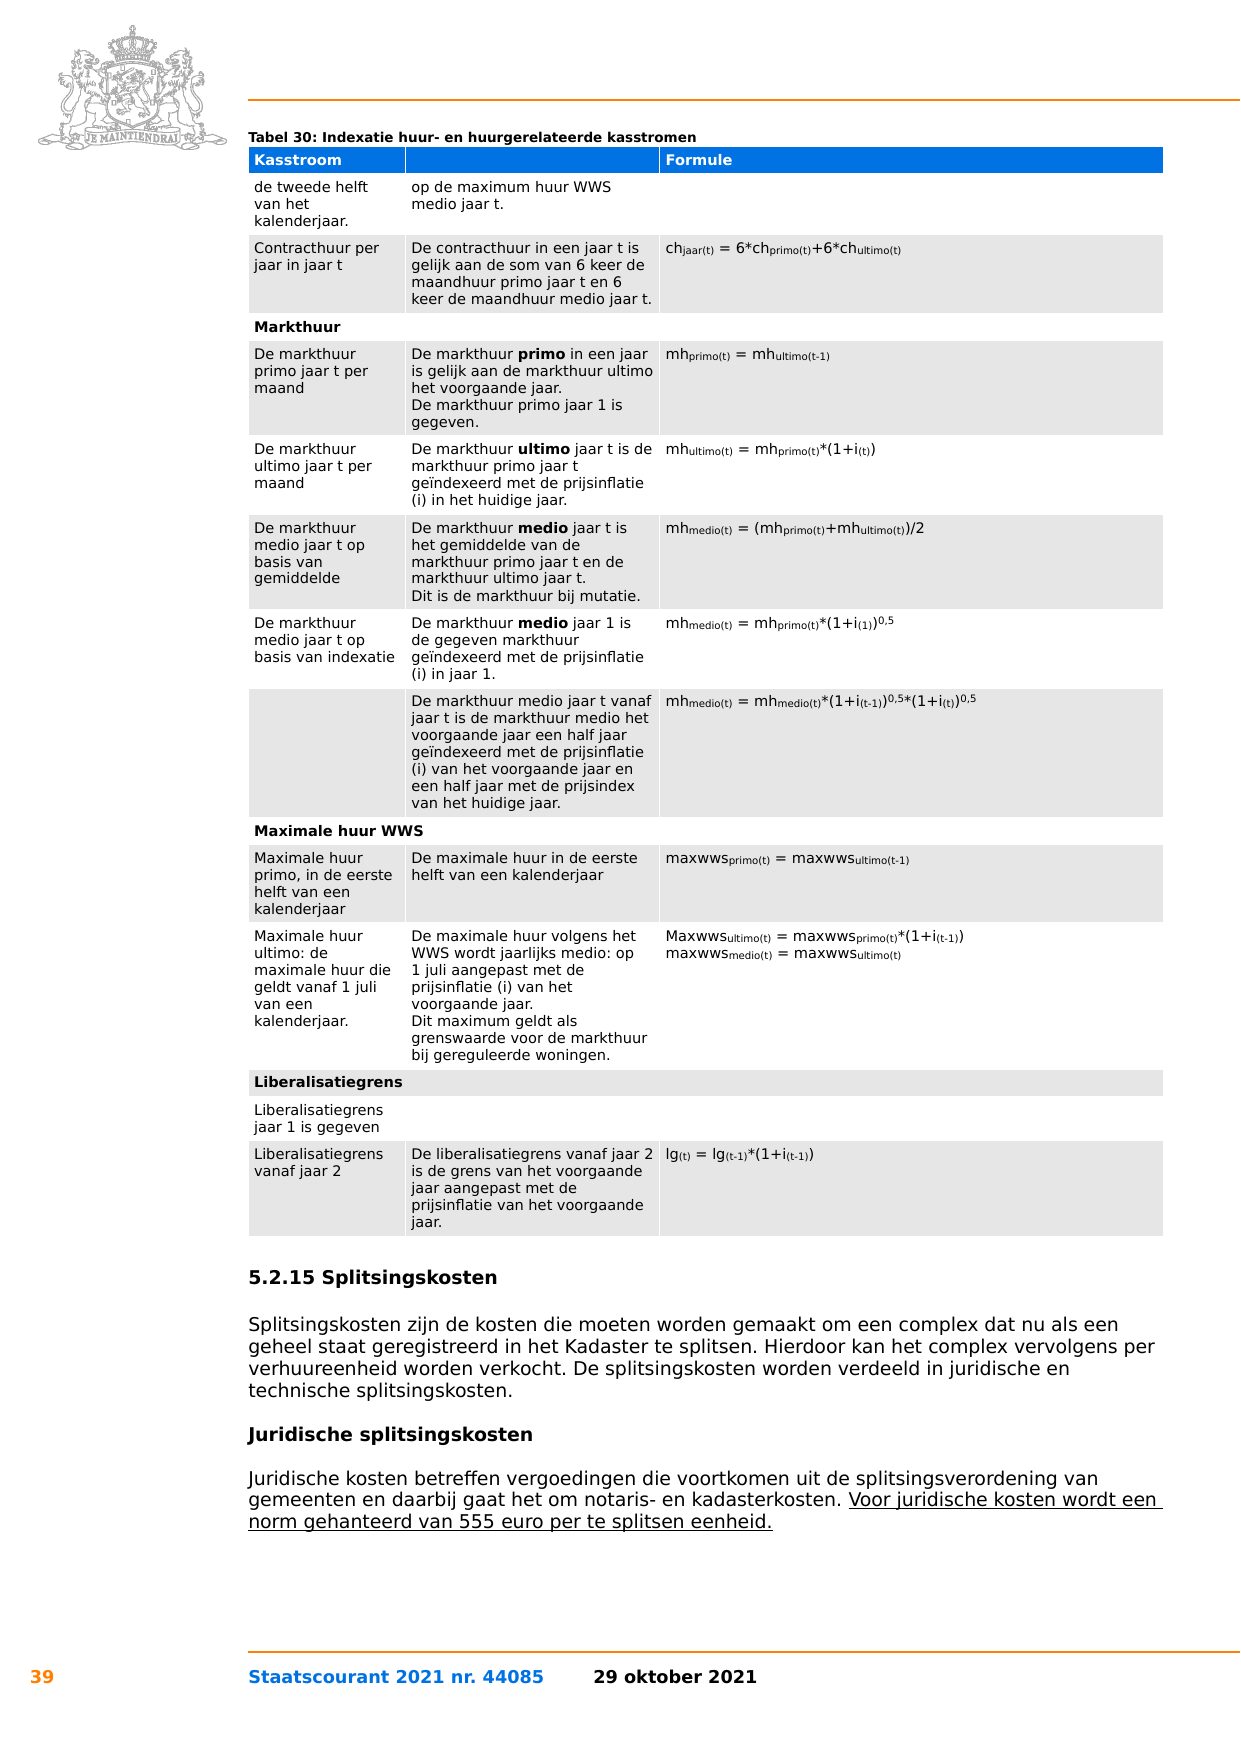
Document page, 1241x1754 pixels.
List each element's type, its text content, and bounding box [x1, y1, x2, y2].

table_cell De liberalisatiegrens vanaf jaar 2 is de grens van het voorgaande jaar aangepast met de prijsinflatie van het voorgaande jaar. [406, 1141, 659, 1236]
table_cell De markthuur medio jaar t vanaf jaar t is de markthuur medio het voorgaande jaar een half jaar geïndexeerd met de prijsinflatie (i) van het voorgaande jaar en een half jaar met de prijsindex van het huidige jaar. [406, 689, 659, 817]
table_cell maxwwsprimo(t) = maxwwsultimo(t-1) [660, 845, 1163, 922]
table_cell [660, 1097, 1163, 1140]
subtitle Juridische splitsingskosten [248, 1423, 1163, 1446]
table_cell de tweede helft van het kalenderjaar. [249, 174, 405, 234]
table_cell Maximale huur primo, in de eerste helft van een kalenderjaar [249, 845, 405, 922]
table_cell Markthuur [249, 314, 1163, 340]
table_cell [406, 147, 659, 173]
table_cell Liberalisatiegrens jaar 1 is gegeven [249, 1097, 405, 1140]
table_cell De markthuur medio jaar t is het gemiddelde van de markthuur primo jaar t en de markthuur ultimo jaar t. Dit is de markthuur bij mutatie. [406, 515, 659, 609]
table_cell mhmedio(t) = mhprimo(t)*(1+i(1))0,5 [660, 610, 1163, 687]
subtitle 5.2.15 Splitsingskosten [248, 1267, 1163, 1289]
table_cell mhultimo(t) = mhprimo(t)*(1+i(t)) [660, 436, 1163, 514]
picture [38, 25, 227, 150]
table_cell Maximale huur ultimo: de maximale huur die geldt vanaf 1 juli van een kalenderjaar. [249, 924, 405, 1069]
table_cell Maxwwsultimo(t) = maxwwsprimo(t)*(1+i(t-1)) maxwwsmedio(t) = maxwwsultimo(t) [660, 924, 1163, 1069]
table_cell De markthuur primo in een jaar is gelijk aan de markthuur ultimo het voorgaande jaar. De markthuur primo jaar 1 is gegeven. [406, 341, 659, 435]
table_cell Liberalisatiegrens vanaf jaar 2 [249, 1141, 405, 1236]
table_cell De markthuur medio jaar t op basis van indexatie [249, 610, 405, 687]
table_cell Kasstroom [249, 147, 405, 173]
table_cell De maximale huur volgens het WWS wordt jaarlijks medio: op 1 juli aangepast met de prijsinflatie (i) van het voorgaande jaar. Dit maximum geldt als grenswaarde voor de markthuur bij gereguleerde woningen. [406, 924, 659, 1069]
table_cell [249, 689, 405, 817]
table_cell De markthuur medio jaar 1 is de gegeven markthuur geïndexeerd met de prijsinflatie (i) in jaar 1. [406, 610, 659, 687]
table_cell Maximale huur WWS [249, 818, 1163, 844]
table_cell De markthuur medio jaar t op basis van gemiddelde [249, 515, 405, 609]
table_cell lg(t) = lg(t-1)*(1+i(t-1)) [660, 1141, 1163, 1236]
table_cell De maximale huur in de eerste helft van een kalenderjaar [406, 845, 659, 922]
table_cell mhprimo(t) = mhultimo(t-1) [660, 341, 1163, 435]
table_cell De markthuur ultimo jaar t is de markthuur primo jaar t geïndexeerd met de prijsinflatie (i) in het huidige jaar. [406, 436, 659, 514]
table_cell chjaar(t) = 6*chprimo(t)+6*chultimo(t) [660, 235, 1163, 313]
table_cell De markthuur primo jaar t per maand [249, 341, 405, 435]
text Splitsingskosten zijn de kosten die moeten worden gemaakt om een complex dat nu als een geheel staat geregistreerd in het Kadaster te splitsen. Hierdoor kan het complex vervolgens per verhuureenheid worden verkocht. De splitsingskosten worden verdeeld in juridische en technische splitsingskosten. [248, 1314, 1163, 1402]
table_cell De contracthuur in een jaar t is gelijk aan de som van 6 keer de maandhuur primo jaar t en 6 keer de maandhuur medio jaar t. [406, 235, 659, 313]
table_header Tabel 30: Indexatie huur- en huurgerelateerde kasstromen [248, 130, 1163, 146]
table_cell [406, 1097, 659, 1140]
table_cell De markthuur ultimo jaar t per maand [249, 436, 405, 514]
table_cell mhmedio(t) = (mhprimo(t)+mhultimo(t))/2 [660, 515, 1163, 609]
table_cell [660, 174, 1163, 234]
text Juridische kosten betreffen vergoedingen die voortkomen uit de splitsingsverordening van gemeenten en daarbij gaat het om notaris- en kadasterkosten. Voor juridische kosten wordt een norm gehanteerd van 555 euro per te splitsen eenheid. [248, 1467, 1163, 1533]
table_cell Contracthuur per jaar in jaar t [249, 235, 405, 313]
table_cell Formule [660, 147, 1163, 173]
table_cell Liberalisatiegrens [249, 1070, 1163, 1096]
table_cell mhmedio(t) = mhmedio(t)*(1+i(t-1))0,5*(1+i(t))0,5 [660, 689, 1163, 817]
table_cell op de maximum huur WWS medio jaar t. [406, 174, 659, 234]
